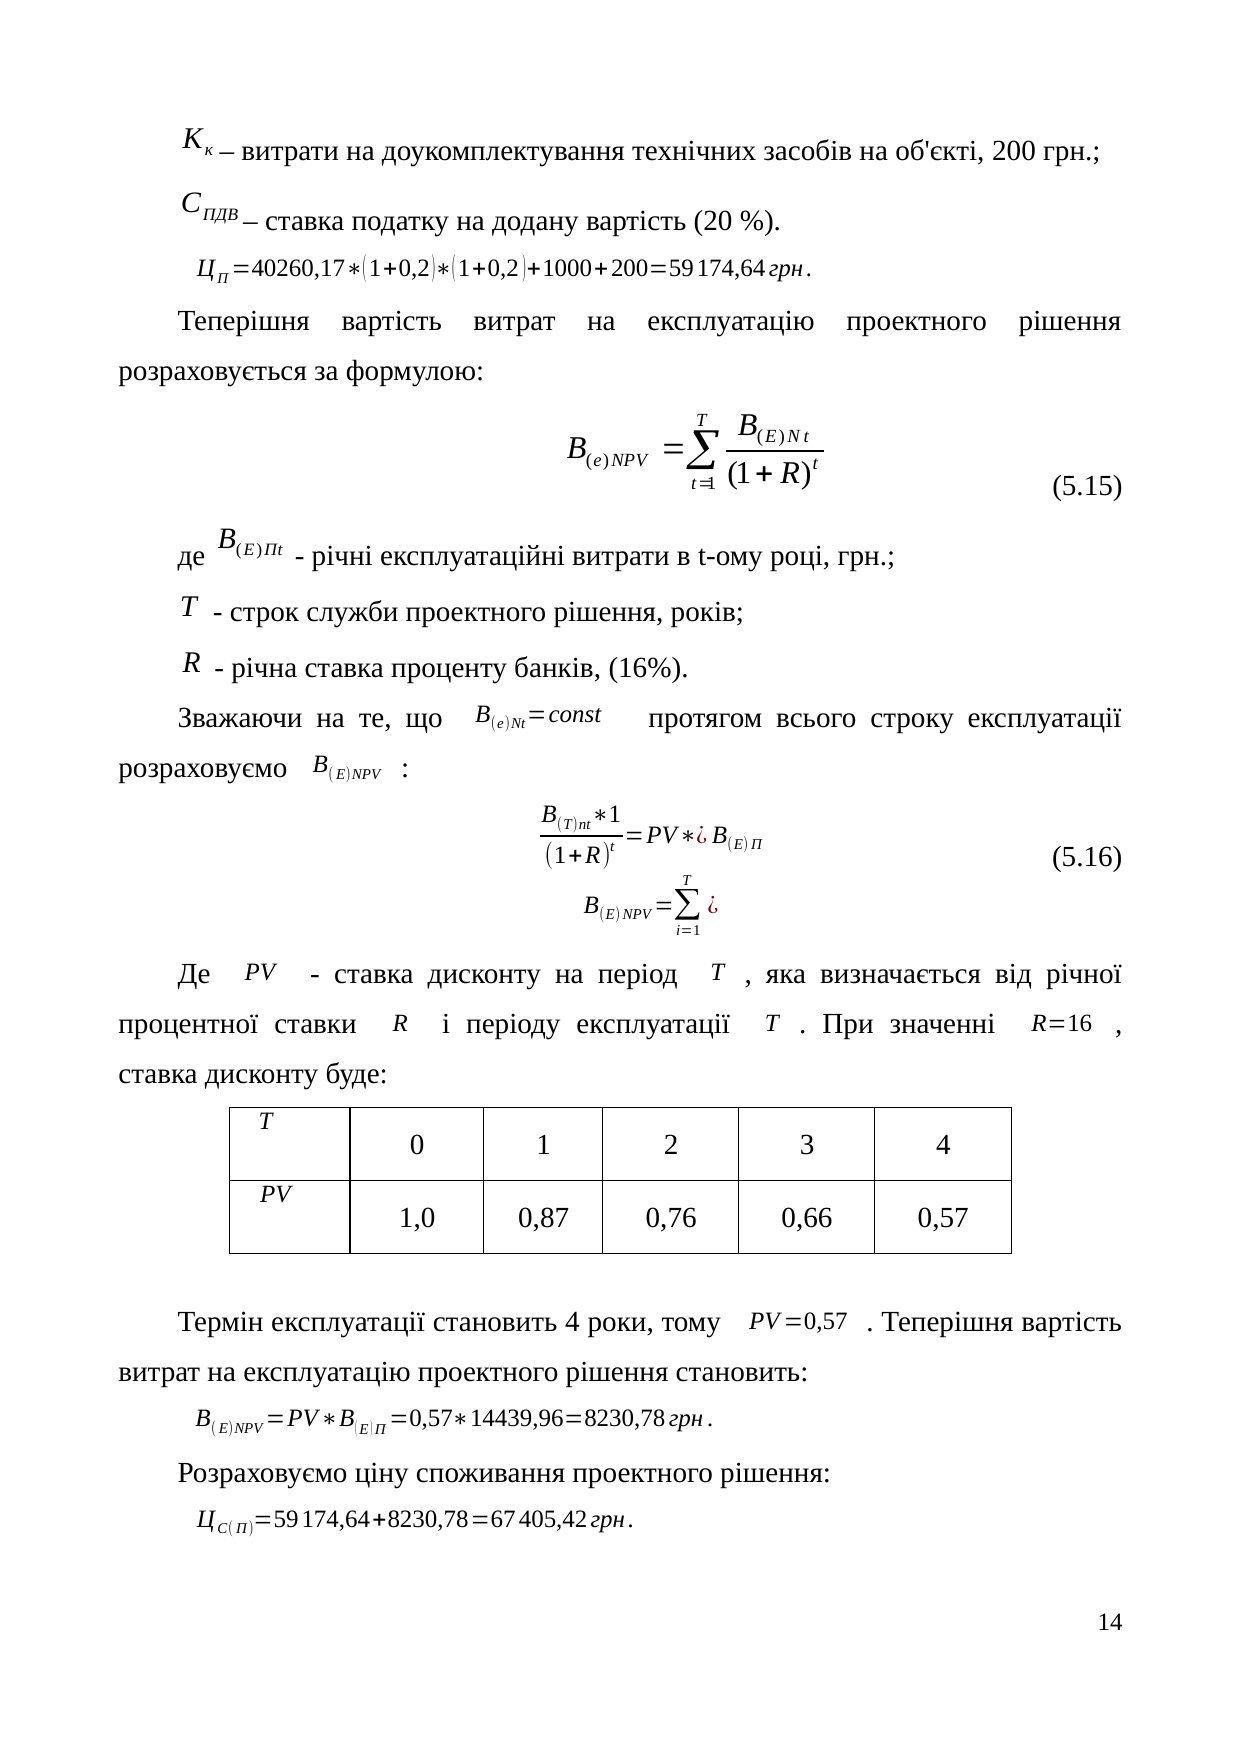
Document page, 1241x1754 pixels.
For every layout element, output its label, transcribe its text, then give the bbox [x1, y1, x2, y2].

text (5.15) [118, 403, 1122, 502]
table_cell 0,76 [603, 1181, 738, 1253]
text Теперішня вартість витрат на експлуатацію проектного рішення розраховується за формулою: [118, 303, 1122, 387]
table_cell 0,57 [875, 1181, 1011, 1253]
text Де - ставка дисконту на період , яка визначається від річної процентної ставки і періоду експлуатації . При значенні , ставка дисконту буде: [118, 956, 1122, 1090]
text (5.16) [118, 801, 1122, 939]
table_header [230, 1108, 349, 1180]
table_cell 1,0 [351, 1181, 483, 1253]
text - річна ставка проценту банків, (16%). [118, 644, 1122, 683]
table_header 0 [351, 1108, 483, 1180]
text - строк служби проектного рішення, років; [118, 589, 1122, 628]
table_cell [230, 1181, 349, 1253]
text Зважаючи на те, що протягом всього строку експлуатації розраховуємо : [118, 700, 1122, 784]
text Розраховуємо ціну споживання проектного рішення: [118, 1455, 1122, 1488]
table_header 1 [484, 1108, 602, 1180]
text Термін експлуатації становить 4 роки, тому . Теперішня вартість витрат на експлуатацію проектного рішення становить: [118, 1304, 1122, 1388]
table_header 4 [875, 1108, 1011, 1180]
table_cell 0,87 [484, 1181, 602, 1253]
text – ставка податку на додану вартість (20 %). [118, 183, 1122, 236]
text де - річні експлуатаційні витрати в t-ому році, грн.; [118, 519, 1122, 572]
table_cell 0,66 [739, 1181, 874, 1253]
table_header 2 [603, 1108, 738, 1180]
text – витрати на доукомплектування технічних засобів на об'єкті, 200 грн.; [118, 118, 1122, 167]
table_header 3 [739, 1108, 874, 1180]
